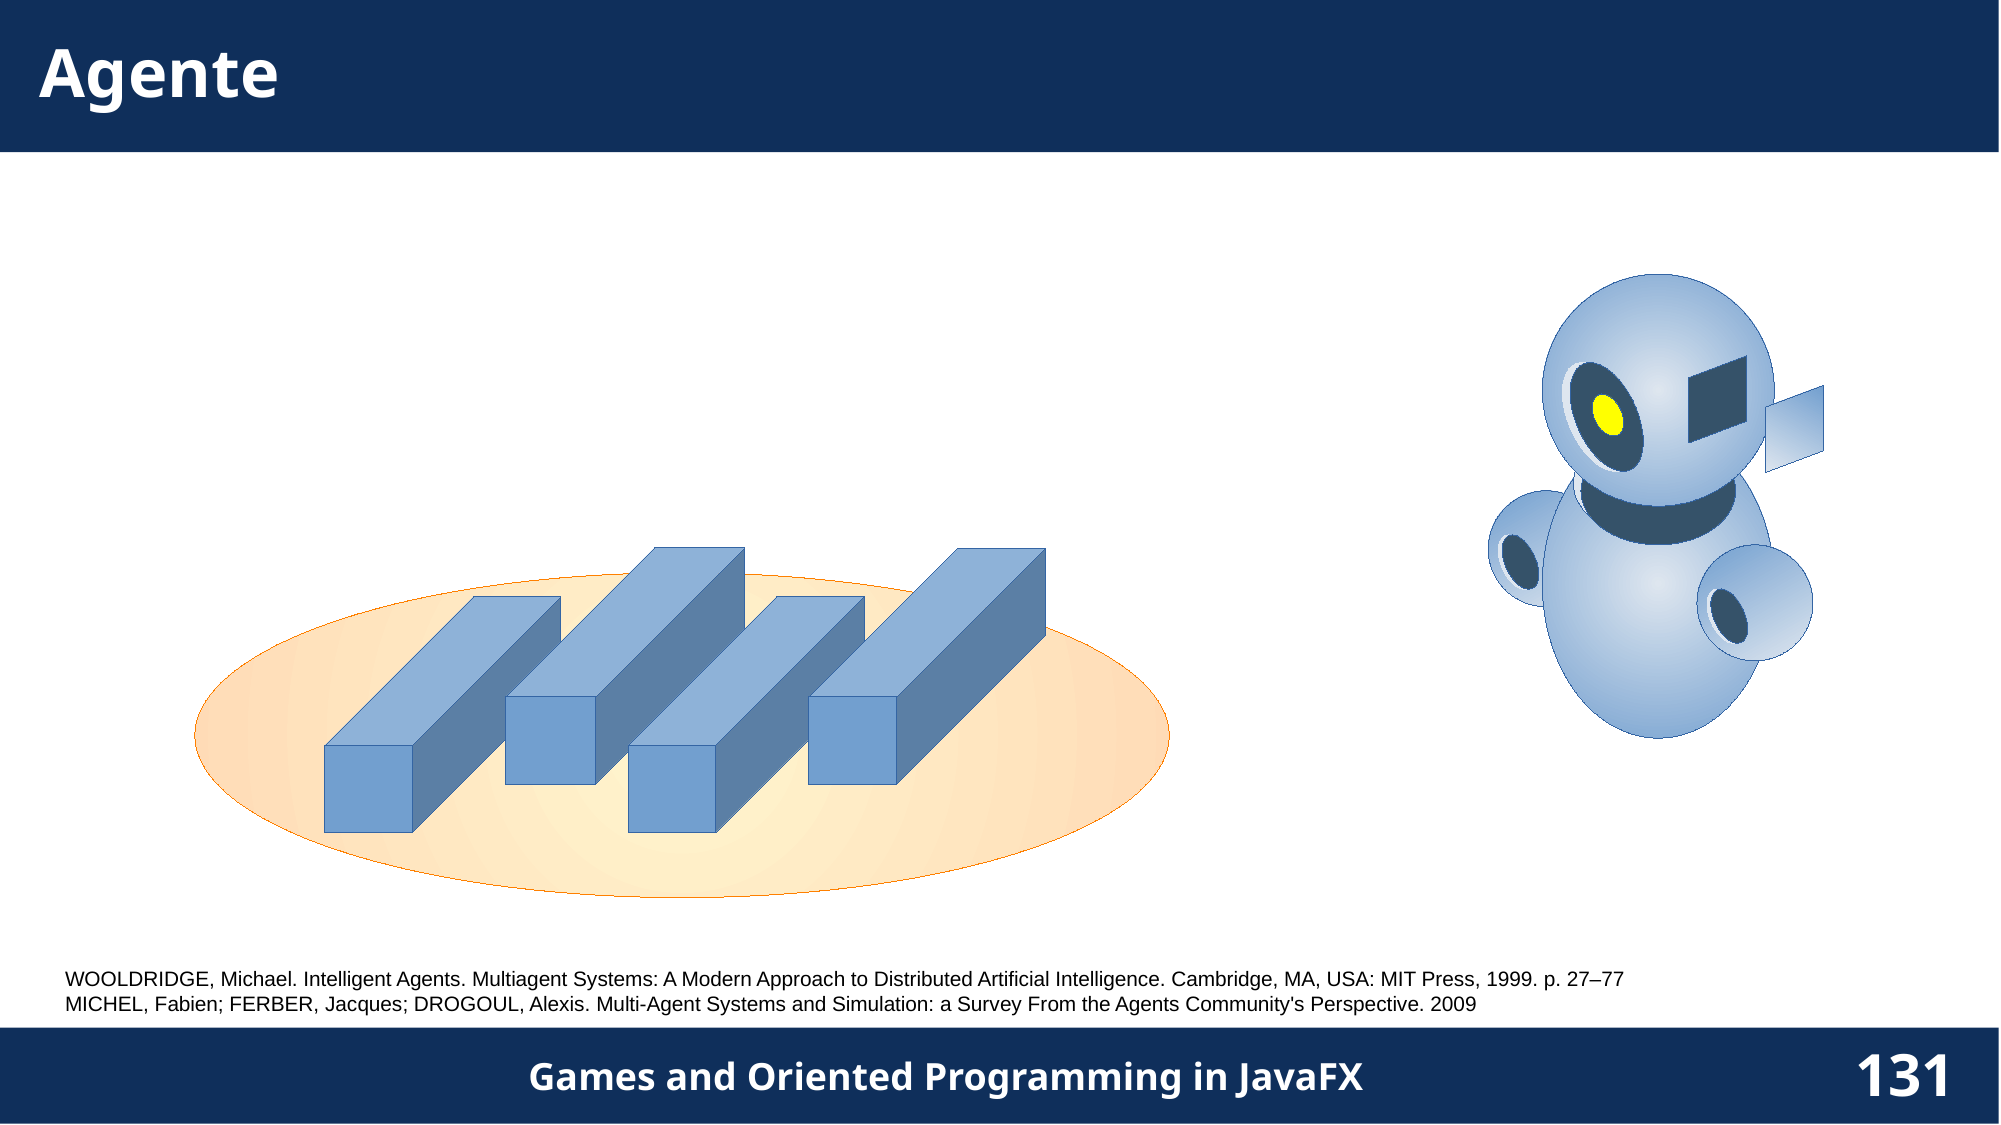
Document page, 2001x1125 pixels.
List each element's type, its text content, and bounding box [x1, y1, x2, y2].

text_box WOOLDRIDGE, Michael. Intelligent Agents. Multiagent Systems: A Modern Approach to Distributed Artificial Intelligence. Cambridge, MA, USA: MIT Press, 1999. p. 27–77 MICHEL, Fabien; FERBER, Jacques; DROGOUL, Alexis. Multi-Agent Systems and Simulation: a Survey From the Agents Community's Perspective. 2009 [50, 958, 1969, 1024]
text_box [194, 549, 1170, 898]
text_box Agente [25, 23, 1999, 119]
text_box [1488, 274, 1824, 739]
